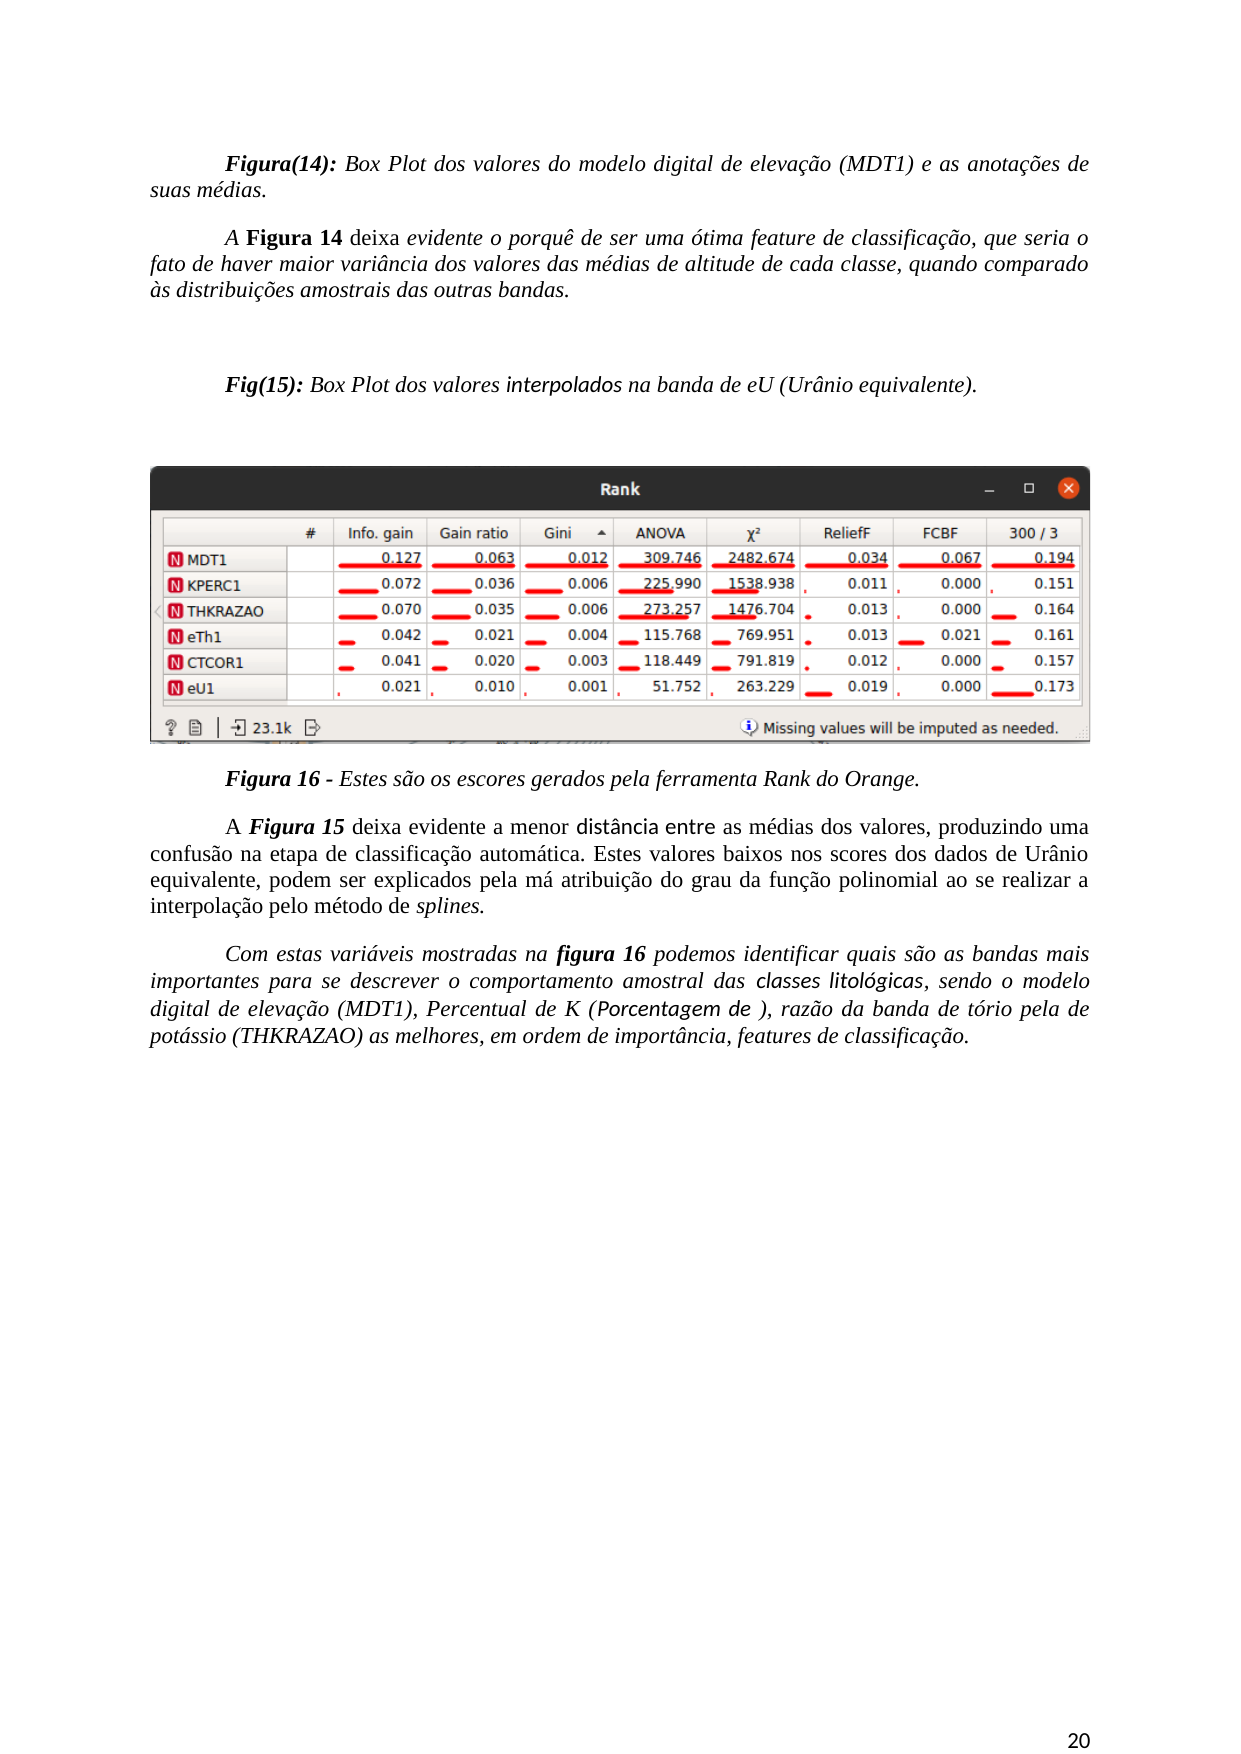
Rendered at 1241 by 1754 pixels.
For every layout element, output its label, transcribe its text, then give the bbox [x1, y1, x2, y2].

text Com estas variáveis mostradas na figura 16 podemos identificar quais são as bandas mais importantes para se descrever o comportamento amostral das classes litológicas, sendo o modelo digital de elevação (MDT1), Percentual de K (Porcentagem de ), razão da banda de tório pela de potássio (THKRAZAO) as melhores, em ordem de importância, features de classificação. [150, 940, 1090, 1048]
text Figura(14): Box Plot dos valores do modelo digital de elevação (MDT1) e as anotações de suas médias. [150, 150, 1090, 203]
text Fig(15): Box Plot dos valores interpolados na banda de eU (Urânio equivalente). [150, 371, 1090, 399]
text Figura 16 - Estes são os escores gerados pela ferramenta Rank do Orange. [150, 764, 1090, 791]
text A Figura 15 deixa evidente a menor distância entre as médias dos valores, produzindo uma confusão na etapa de classificação automática. Estes valores baixos nos scores dos dados de Urânio equivalente, podem ser explicados pela má atribuição do grau da função polinomial ao se realizar a interpolação pelo método de splines. [150, 812, 1090, 919]
picture [150, 466, 1091, 744]
text A Figura 14 deixa evidente o porquê de ser uma ótima feature de classificação, que seria o fato de haver maior variância dos valores das médias de altitude de cada classe, quando comparado às distribuições amostrais das outras bandas. [150, 223, 1090, 303]
